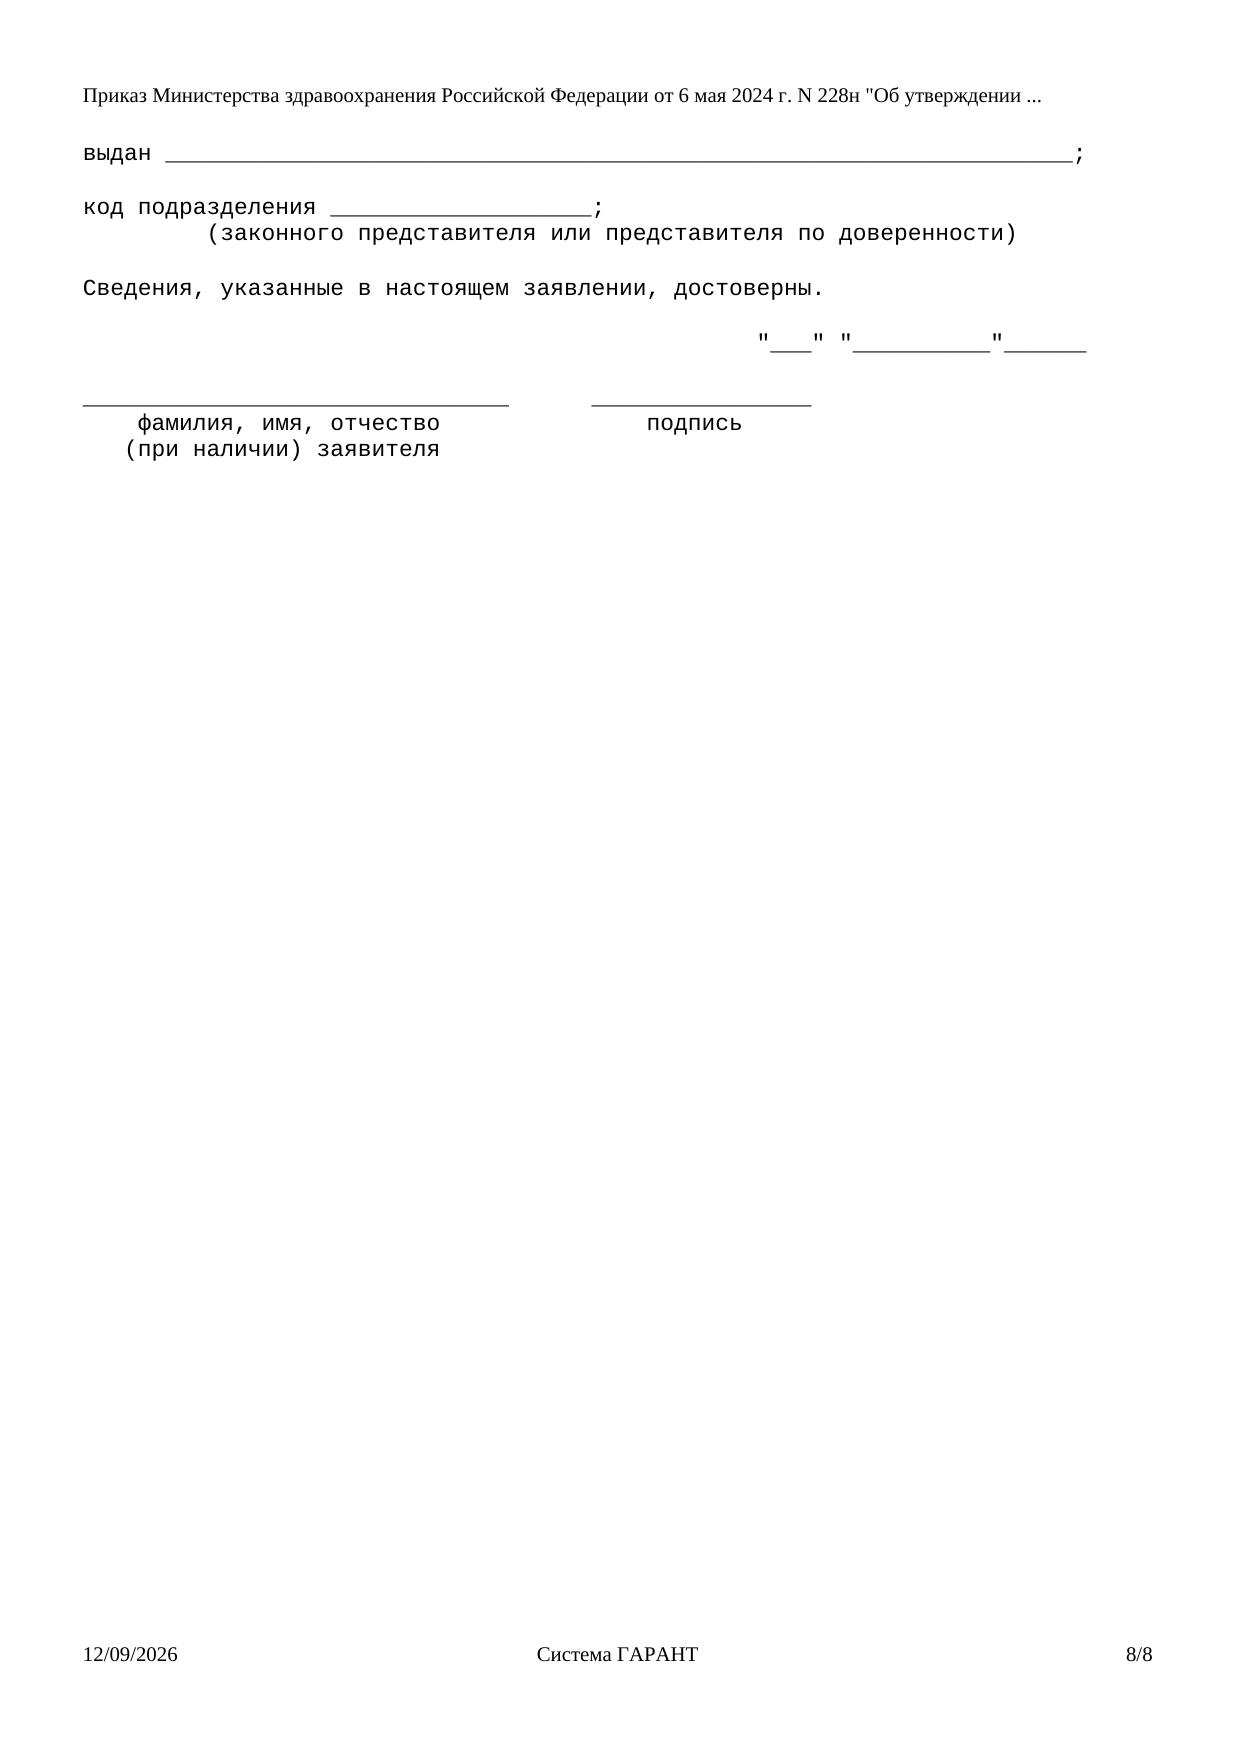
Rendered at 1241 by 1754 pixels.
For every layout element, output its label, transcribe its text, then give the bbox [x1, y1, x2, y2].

text _______________________________ ________________ [83, 386, 1157, 412]
text (при наличии) заявителя [83, 437, 1157, 463]
text код подразделения ___________________; [83, 196, 1157, 222]
text фамилия, имя, отчество подпись [83, 412, 1157, 437]
text Сведения, указанные в настоящем заявлении, достоверны. [83, 276, 1157, 302]
text "___" "__________"______ [83, 331, 1157, 357]
text (законного представителя или представителя по доверенности) [83, 222, 1157, 247]
text выдан __________________________________________________________________; [83, 141, 1157, 167]
